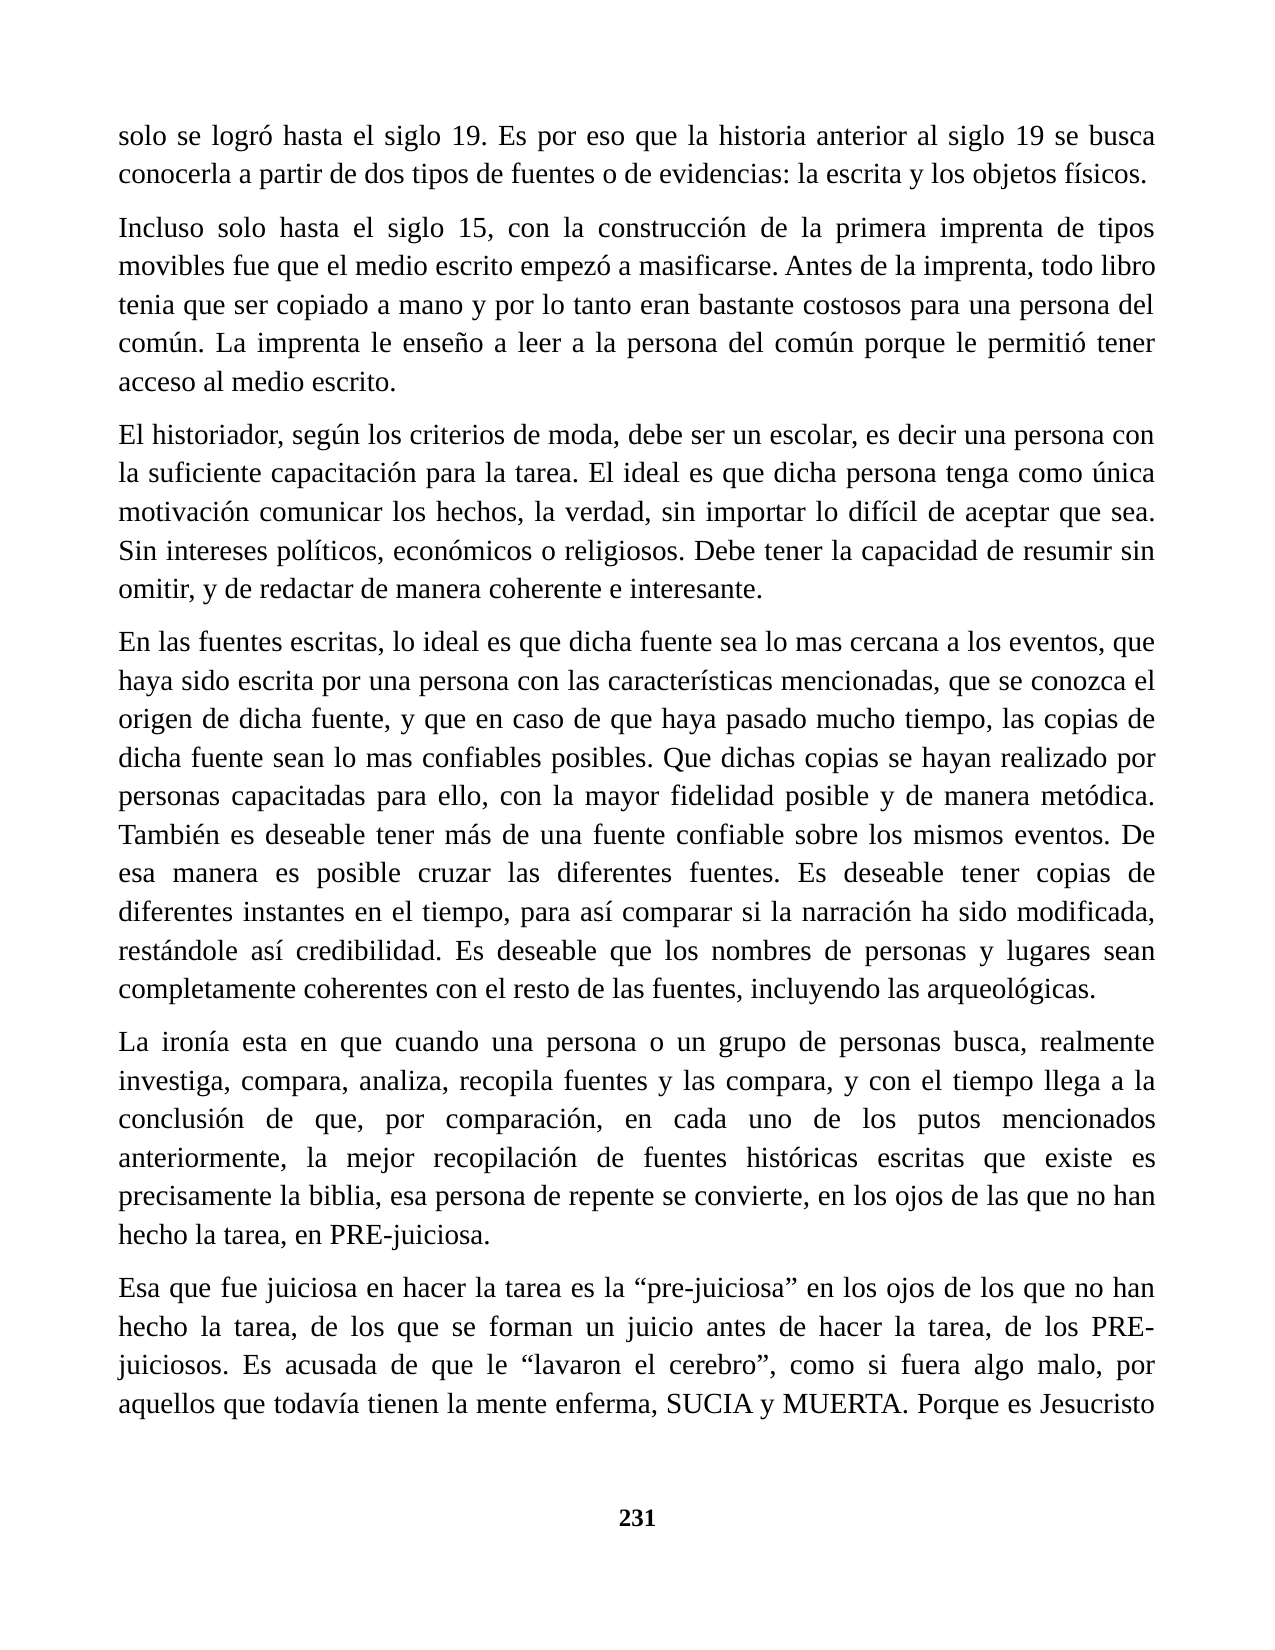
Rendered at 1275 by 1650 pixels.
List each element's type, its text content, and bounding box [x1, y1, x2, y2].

text Incluso solo hasta el siglo 15, con la construcción de la primera imprenta de tipos movibles fue que el medio escrito empezó a masificarse. Antes de la imprenta, todo libro tenia que ser copiado a mano y por lo tanto eran bastante costosos para una persona del común. La imprenta le enseño a leer a la persona del común porque le permitió tener acceso al medio escrito. [118, 210, 1157, 397]
text Esa que fue juiciosa en hacer la tarea es la “pre-juiciosa” en los ojos de los que no han hecho la tarea, de los que se forman un juicio antes de hacer la tarea, de los PRE-juiciosos. Es acusada de que le “lavaron el cerebro”, como si fuera algo malo, por aquellos que todavía tienen la mente enferma, SUCIA y MUERTA. Porque es Jesucristo [118, 1270, 1157, 1419]
text La ironía esta en que cuando una persona o un grupo de personas busca, realmente investiga, compara, analiza, recopila fuentes y las compara, y con el tiempo llega a la conclusión de que, por comparación, en cada uno de los putos mencionados anteriormente, la mejor recopilación de fuentes históricas escritas que existe es precisamente la biblia, esa persona de repente se convierte, en los ojos de las que no han hecho la tarea, en PRE-juiciosa. [118, 1024, 1157, 1251]
text solo se logró hasta el siglo 19. Es por eso que la historia anterior al siglo 19 se busca conocerla a partir de dos tipos de fuentes o de evidencias: la escrita y los objetos físicos. [118, 118, 1157, 190]
text El historiador, según los criterios de moda, debe ser un escolar, es decir una persona con la suficiente capacitación para la tarea. El ideal es que dicha persona tenga como única motivación comunicar los hechos, la verdad, sin importar lo difícil de aceptar que sea. Sin intereses políticos, económicos o religiosos. Debe tener la capacidad de resumir sin omitir, y de redactar de manera coherente e interesante. [118, 417, 1157, 605]
text En las fuentes escritas, lo ideal es que dicha fuente sea lo mas cercana a los eventos, que haya sido escrita por una persona con las características mencionadas, que se conozca el origen de dicha fuente, y que en caso de que haya pasado mucho tiempo, las copias de dicha fuente sean lo mas confiables posibles. Que dichas copias se hayan realizado por personas capacitadas para ello, con la mayor fidelidad posible y de manera metódica. También es deseable tener más de una fuente confiable sobre los mismos eventos. De esa manera es posible cruzar las diferentes fuentes. Es deseable tener copias de diferentes instantes en el tiempo, para así comparar si la narración ha sido modificada, restándole así credibilidad. Es deseable que los nombres de personas y lugares sean completamente coherentes con el resto de las fuentes, incluyendo las arqueológicas. [118, 624, 1157, 1005]
